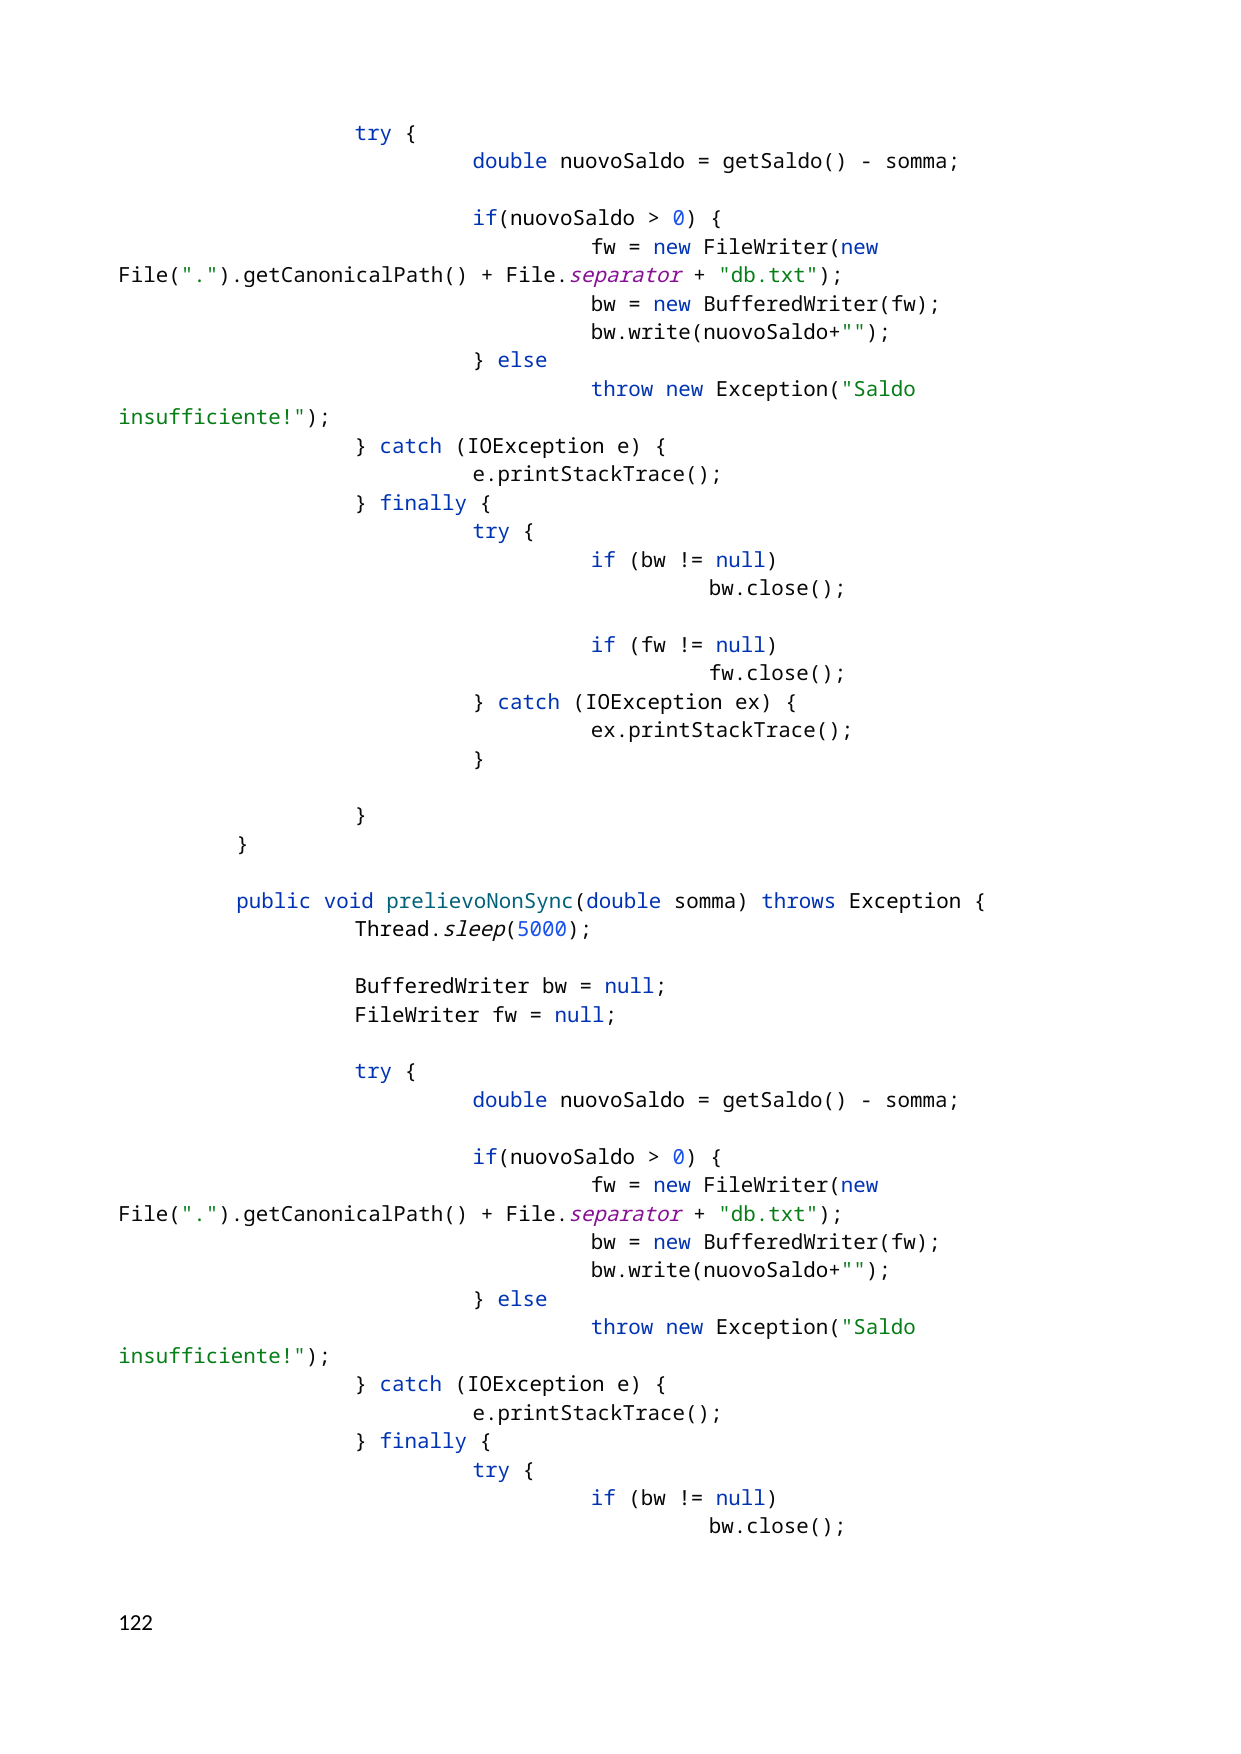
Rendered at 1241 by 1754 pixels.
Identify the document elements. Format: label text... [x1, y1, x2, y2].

text try { double nuovoSaldo = getSaldo() - somma; if(nuovoSaldo > 0) { fw = new FileWriter(new File(".").getCanonicalPath() + File.separator + "db.txt"); bw = new BufferedWriter(fw); bw.write(nuovoSaldo+""); } else throw new Exception("Saldo insufficiente!"); } catch (IOException e) { e.printStackTrace(); } finally { try { if (bw != null) bw.close(); if (fw != null) fw.close(); } catch (IOException ex) { ex.printStackTrace(); } } } public void prelievoNonSync(double somma) throws Exception { Thread.sleep(5000); BufferedWriter bw = null; FileWriter fw = null; try { double nuovoSaldo = getSaldo() - somma; if(nuovoSaldo > 0) { fw = new FileWriter(new File(".").getCanonicalPath() + File.separator + "db.txt"); bw = new BufferedWriter(fw); bw.write(nuovoSaldo+""); } else throw new Exception("Saldo insufficiente!"); } catch (IOException e) { e.printStackTrace(); } finally { try { if (bw != null) bw.close(); [118, 118, 1122, 1568]
